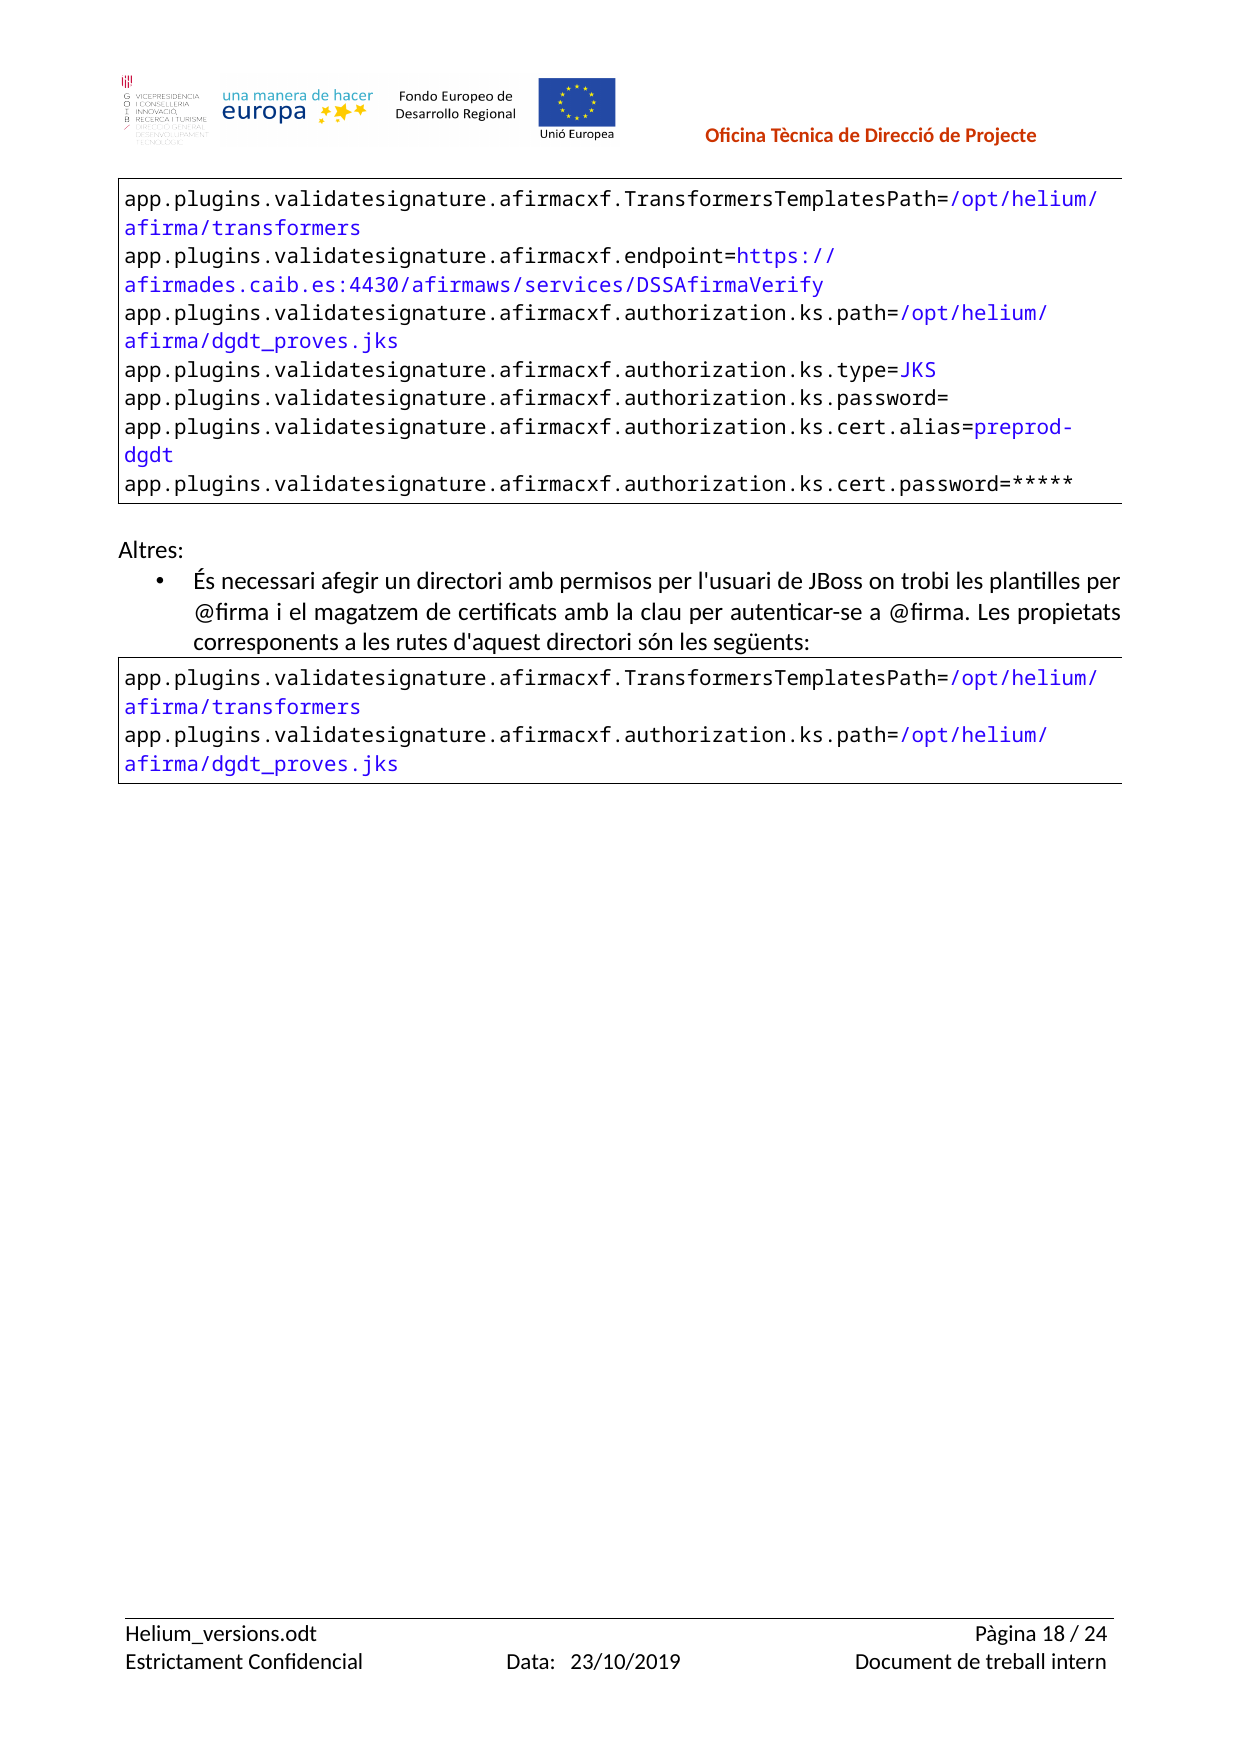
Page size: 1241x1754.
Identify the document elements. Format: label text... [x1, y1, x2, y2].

picture [219, 73, 621, 147]
picture [118, 73, 213, 147]
table_header app.plugins.validatesignature.afirmacxf.TransformersTemplatesPath=/opt/helium/afirma/transformers app.plugins.validatesignature.afirmacxf.authorization.ks.path=/opt/helium/afirma/dgdt_proves.jks [119, 658, 1122, 783]
table_header app.plugins.validatesignature.afirmacxf.TransformersTemplatesPath=/opt/helium/afirma/transformers app.plugins.validatesignature.afirmacxf.endpoint=https://afirmades.caib.es:4430/afirmaws/services/DSSAfirmaVerify app.plugins.validatesignature.afirmacxf.authorization.ks.path=/opt/helium/afirma/dgdt_proves.jks app.plugins.validatesignature.afirmacxf.authorization.ks.type=JKS app.plugins.validatesignature.afirmacxf.authorization.ks.password= app.plugins.validatesignature.afirmacxf.authorization.ks.cert.alias=preprod-dgdt app.plugins.validatesignature.afirmacxf.authorization.ks.cert.password=***** [119, 179, 1122, 503]
list És necessari afegir un directori amb permisos per l'usuari de JBoss on trobi les plantilles per @firma i el magatzem de certificats amb la clau per autenticar-se a @firma. Les propietats corresponents a les rutes d'aquest directori són les següents: [156, 565, 1122, 657]
text Altres: [118, 534, 1122, 565]
